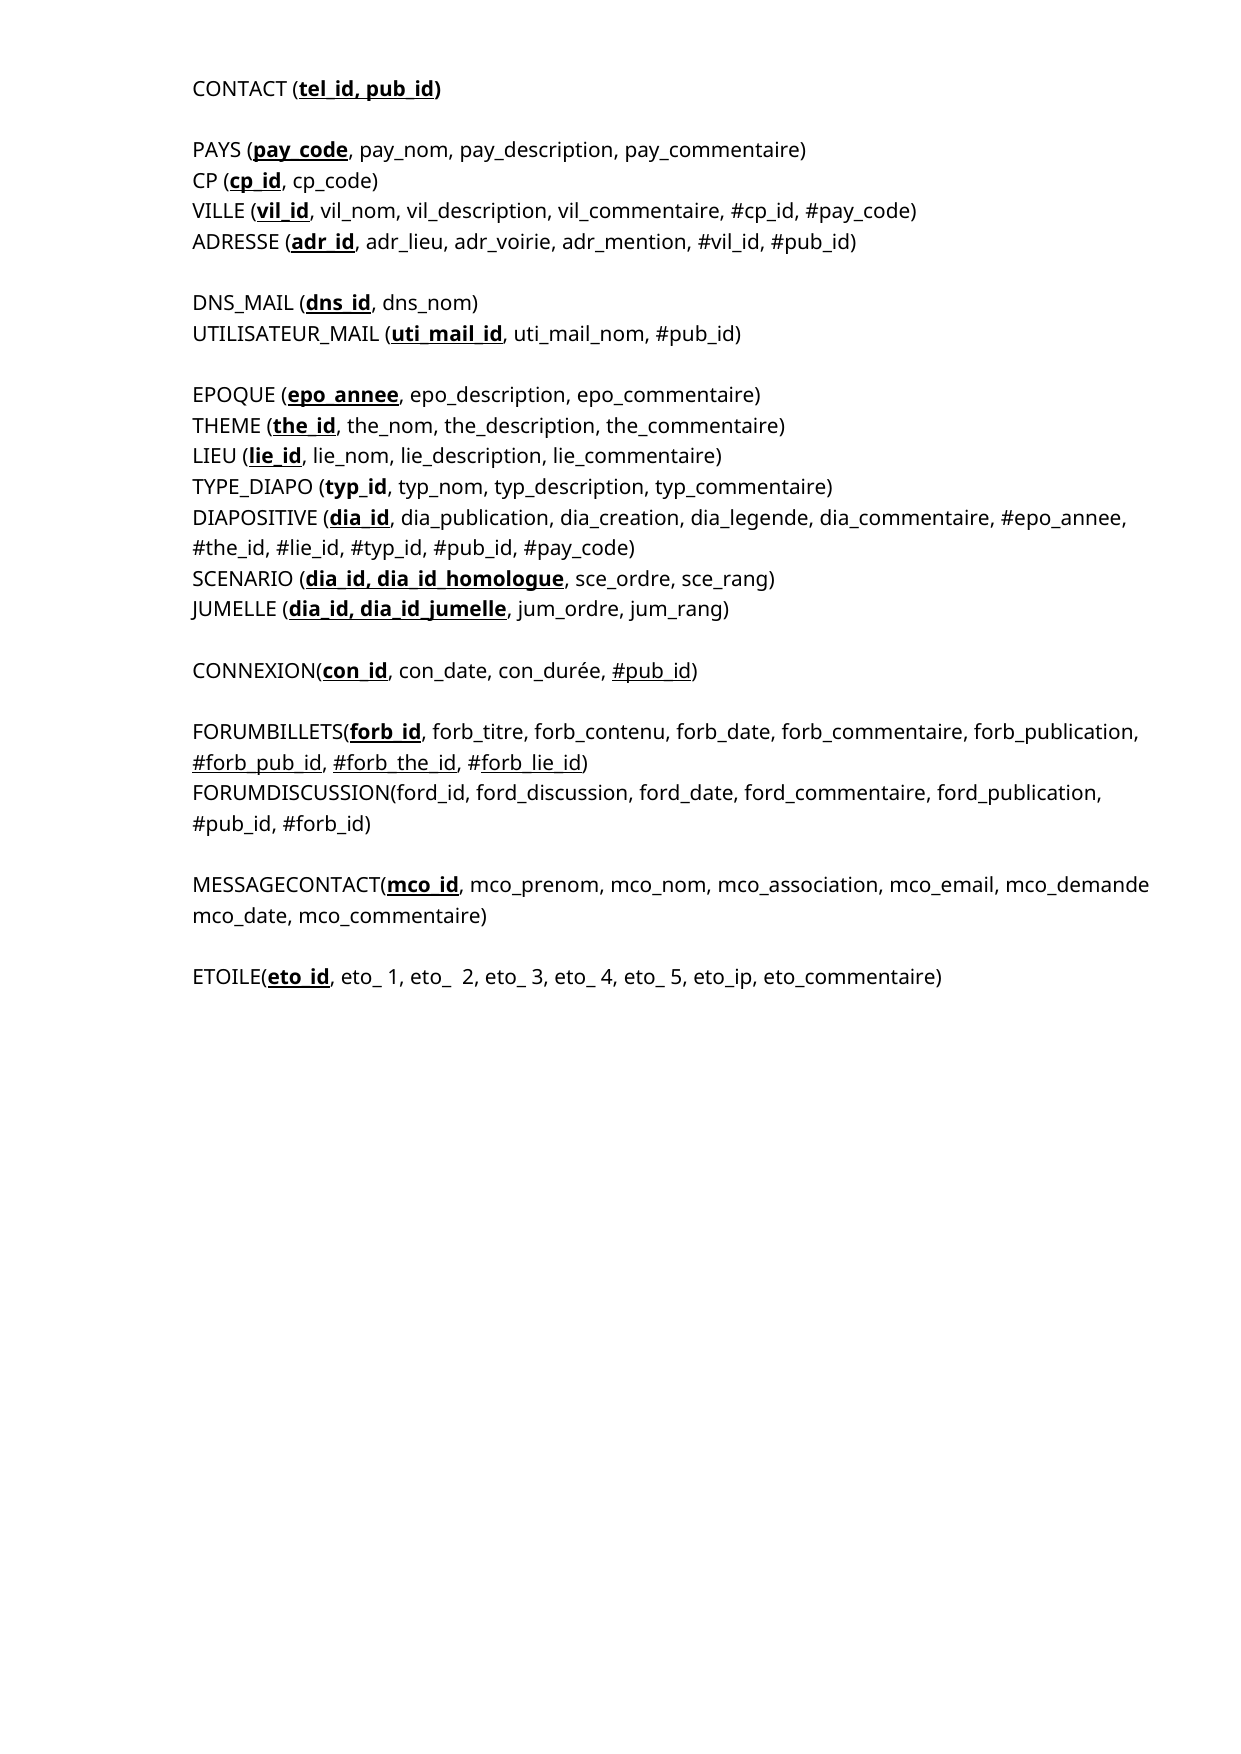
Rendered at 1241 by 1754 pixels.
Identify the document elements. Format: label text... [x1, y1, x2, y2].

list MESSAGECONTACT(mco_id, mco_prenom, mco_nom, mco_association, mco_email, mco_demande mco_date, mco_commentaire) [192, 870, 1152, 929]
list JUMELLE (dia_id, dia_id_jumelle, jum_ordre, jum_rang) [192, 594, 1152, 623]
list CONNEXION(con_id, con_date, con_durée, #pub_id) [192, 656, 1152, 684]
list VILLE (vil_id, vil_nom, vil_description, vil_commentaire, #cp_id, #pay_code) [74, 196, 1152, 225]
list FORUMDISCUSSION(ford_id, ford_discussion, ford_date, ford_commentaire, ford_publication, #pub_id, #forb_id) [192, 778, 1152, 837]
list PAYS (pay_code, pay_nom, pay_description, pay_commentaire) [74, 135, 1152, 163]
list UTILISATEUR_MAIL (uti_mail_id, uti_mail_nom, #pub_id) [74, 319, 1152, 347]
list LIEU (lie_id, lie_nom, lie_description, lie_commentaire) [74, 441, 1152, 470]
list CONTACT (tel_id, pub_id) [74, 74, 1152, 102]
list ADRESSE (adr_id, adr_lieu, adr_voirie, adr_mention, #vil_id, #pub_id) [74, 227, 1152, 255]
list THEME (the_id, the_nom, the_description, the_commentaire) [74, 411, 1152, 439]
list TYPE_DIAPO (typ_id, typ_nom, typ_description, typ_commentaire) [74, 472, 1152, 500]
list DNS_MAIL (dns_id, dns_nom) [74, 288, 1152, 317]
list CP (cp_id, cp_code) [74, 166, 1152, 194]
list EPOQUE (epo_annee, epo_description, epo_commentaire) [74, 380, 1152, 408]
list FORUMBILLETS(forb_id, forb_titre, forb_contenu, forb_date, forb_commentaire, forb_publication, #forb_pub_id, #forb_the_id, #forb_lie_id) [192, 717, 1152, 776]
list DIAPOSITIVE (dia_id, dia_publication, dia_creation, dia_legende, dia_commentaire, #epo_annee, #the_id, #lie_id, #typ_id, #pub_id, #pay_code) [192, 503, 1152, 562]
list ETOILE(eto_id, eto_ 1, eto_ 2, eto_ 3, eto_ 4, eto_ 5, eto_ip, eto_commentaire) [192, 962, 1152, 990]
list SCENARIO (dia_id, dia_id_homologue, sce_ordre, sce_rang) [192, 564, 1152, 592]
